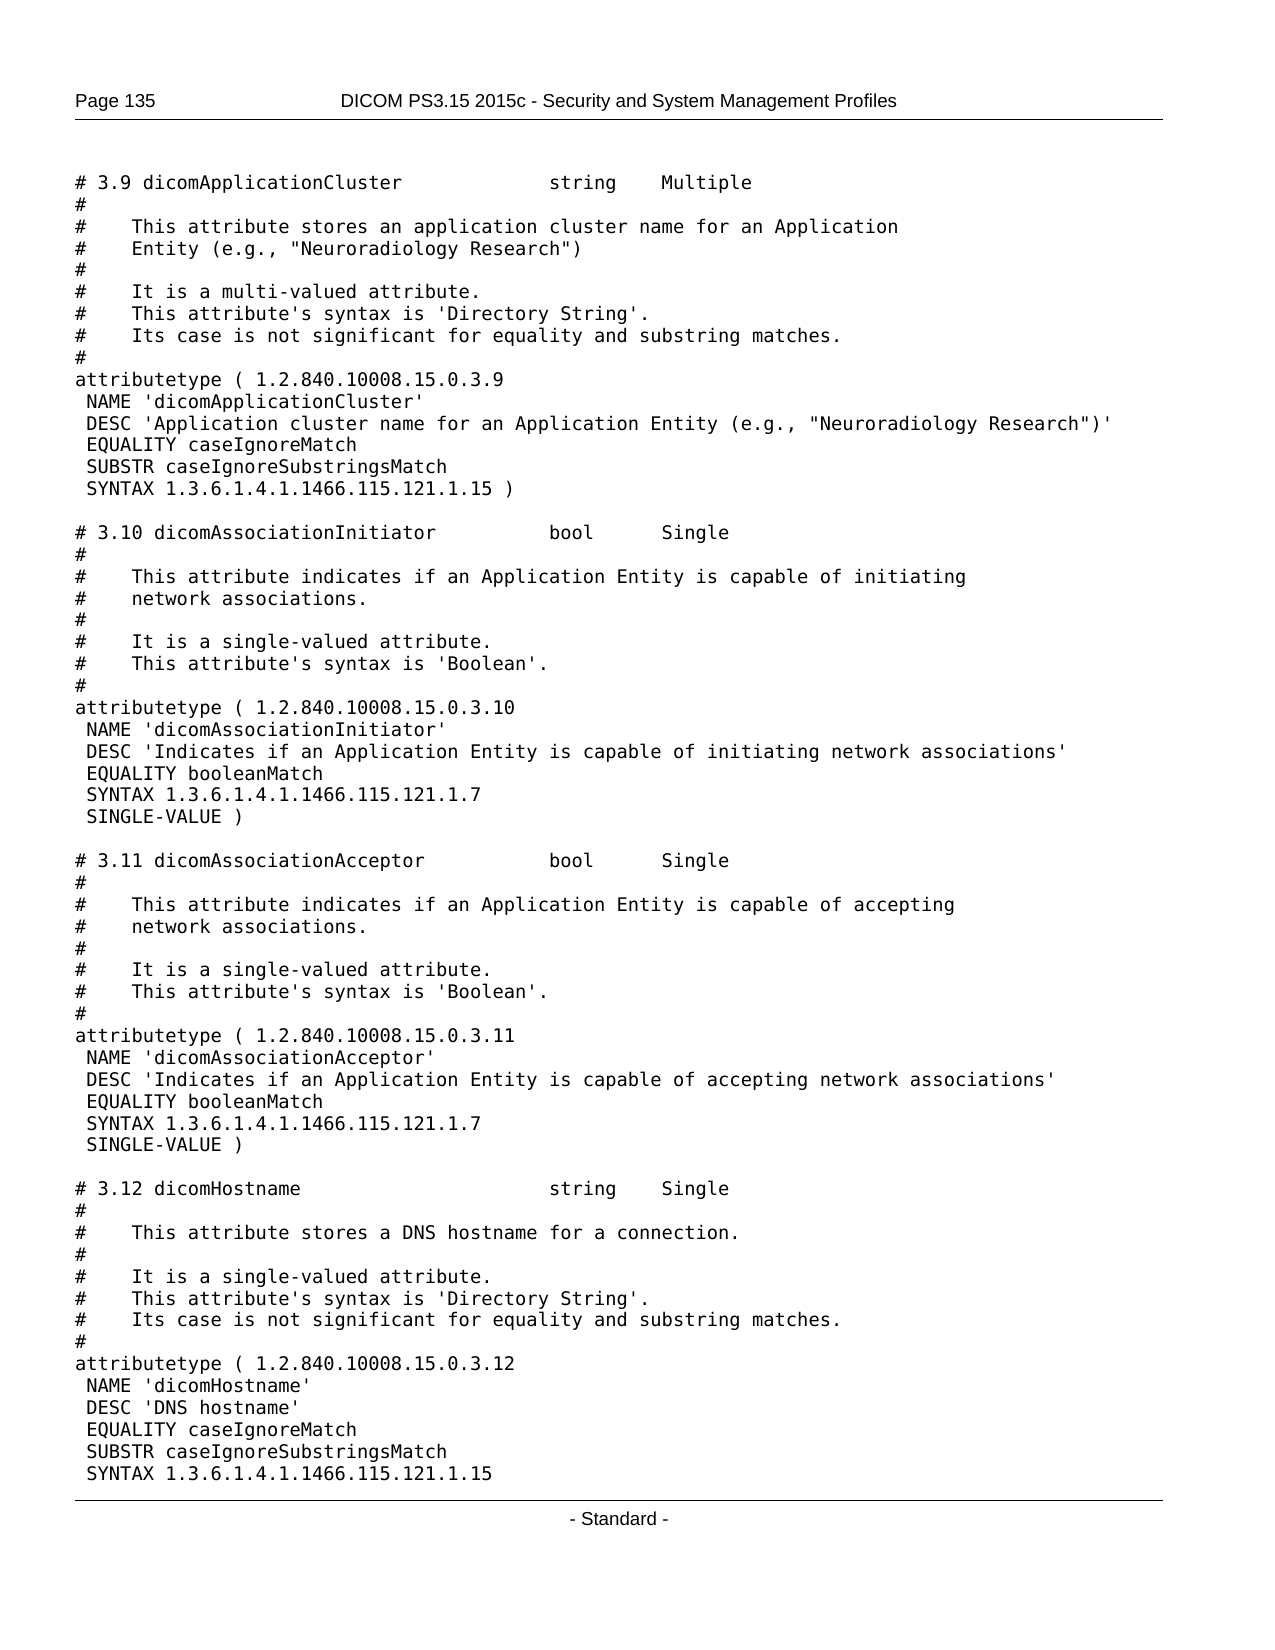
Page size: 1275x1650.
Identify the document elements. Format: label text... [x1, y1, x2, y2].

text # 3.9 dicomApplicationCluster string Multiple # # This attribute stores an application cluster name for an Application # Entity (e.g., "Neuroradiology Research") # # It is a multi-valued attribute. # This attribute's syntax is 'Directory String'. # Its case is not significant for equality and substring matches. # attributetype ( 1.2.840.10008.15.0.3.9 NAME 'dicomApplicationCluster' DESC 'Application cluster name for an Application Entity (e.g., "Neuroradiology Research")' EQUALITY caseIgnoreMatch SUBSTR caseIgnoreSubstringsMatch SYNTAX 1.3.6.1.4.1.1466.115.121.1.15 ) # 3.10 dicomAssociationInitiator bool Single # # This attribute indicates if an Application Entity is capable of initiating # network associations. # # It is a single-valued attribute. # This attribute's syntax is 'Boolean'. # attributetype ( 1.2.840.10008.15.0.3.10 NAME 'dicomAssociationInitiator' DESC 'Indicates if an Application Entity is capable of initiating network associations' EQUALITY booleanMatch SYNTAX 1.3.6.1.4.1.1466.115.121.1.7 SINGLE-VALUE ) # 3.11 dicomAssociationAcceptor bool Single # # This attribute indicates if an Application Entity is capable of accepting # network associations. # # It is a single-valued attribute. # This attribute's syntax is 'Boolean'. # attributetype ( 1.2.840.10008.15.0.3.11 NAME 'dicomAssociationAcceptor' DESC 'Indicates if an Application Entity is capable of accepting network associations' EQUALITY booleanMatch SYNTAX 1.3.6.1.4.1.1466.115.121.1.7 SINGLE-VALUE ) # 3.12 dicomHostname string Single # # This attribute stores a DNS hostname for a connection. # # It is a single-valued attribute. # This attribute's syntax is 'Directory String'. # Its case is not significant for equality and substring matches. # attributetype ( 1.2.840.10008.15.0.3.12 NAME 'dicomHostname' DESC 'DNS hostname' EQUALITY caseIgnoreMatch SUBSTR caseIgnoreSubstringsMatch SYNTAX 1.3.6.1.4.1.1466.115.121.1.15 [75, 150, 1162, 1484]
